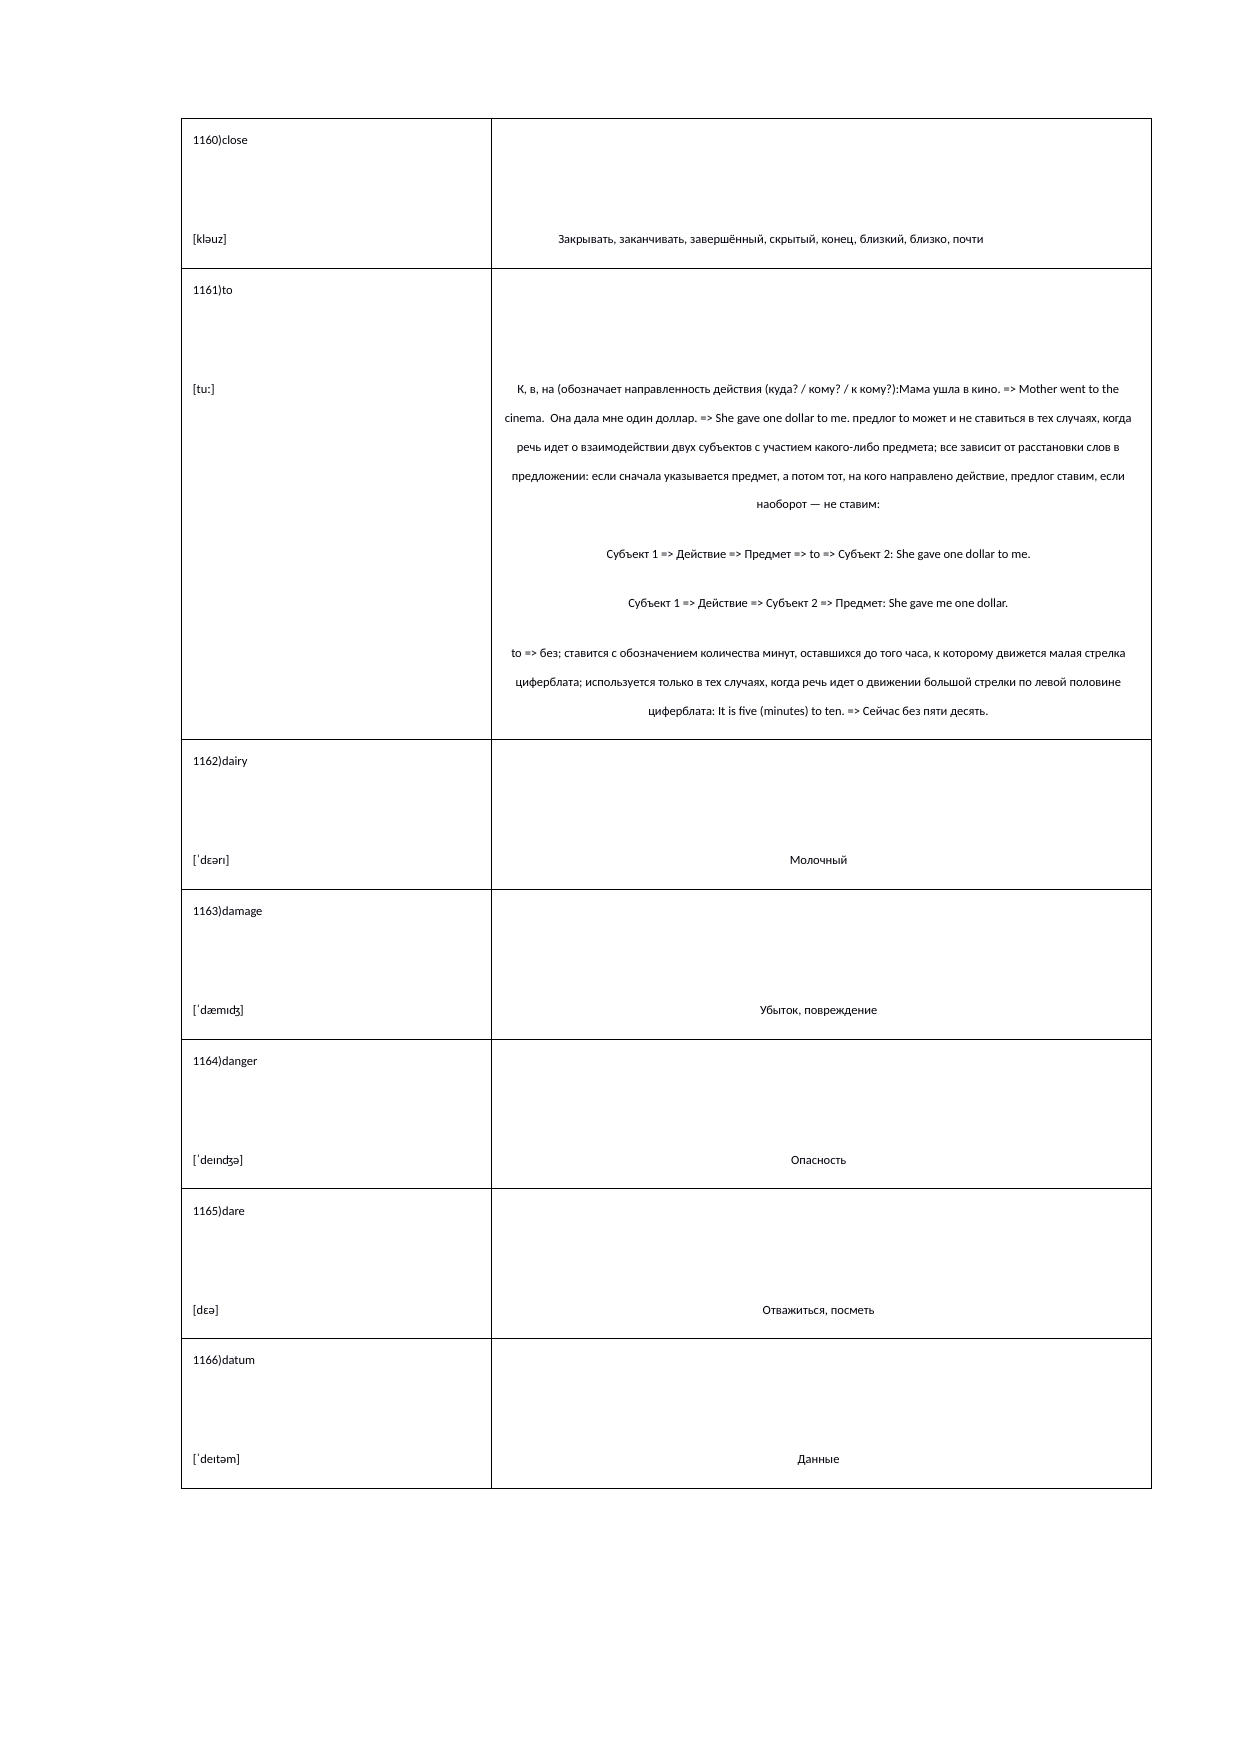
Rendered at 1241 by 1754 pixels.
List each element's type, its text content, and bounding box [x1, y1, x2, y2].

table_cell 1162)dairy [ˈdɛərɪ] [182, 740, 491, 889]
table_cell 1166)datum [ˈdeɪtəm] [182, 1339, 491, 1488]
table_cell 1164)danger [ˈdeɪnʤə] [182, 1040, 491, 1188]
table_cell Опасность [492, 1040, 1151, 1188]
table_cell Молочный [492, 740, 1151, 889]
table_cell Закрывать, заканчивать, завершённый, скрытый, конец, близкий, близко, почти [492, 119, 1151, 268]
table_cell 1165)dare [dɛə] [182, 1189, 491, 1338]
table_cell 1160)close [kləuz] [182, 119, 491, 268]
table_cell 1161)to [tuː] [182, 269, 491, 739]
table_cell Убыток, повреждение [492, 890, 1151, 1038]
table_cell Данные [492, 1339, 1151, 1488]
table_cell К, в, на (обозначает направленность действия (куда? / кому? / к кому?):Мама ушла в кино. => Mother went to the cinema. Она дала мне один доллар. => She gave one dollar to me. предлог to может и не ставиться в тех случаях, когда речь идет о взаимодействии двух субъектов с участием какого-либо предмета; все зависит от расстановки слов в предложении: если сначала указывается предмет, а потом тот, на кого направлено действие, предлог ставим, если наоборот — не ставим: Субъект 1 => Действие => Предмет => to => Субъект 2: She gave one dollar to me. Субъект 1 => Действие => Субъект 2 => Предмет: She gave me one dollar. to => без; ставится с обозначением количества минут, оставшихся до того часа, к которому движется малая стрелка циферблата; используется только в тех случаях, когда речь идет о движении большой стрелки по левой половине циферблата: It is five (minutes) to ten. => Сейчас без пяти десять. [492, 269, 1151, 739]
table_cell 1163)damage [ˈdæmɪʤ] [182, 890, 491, 1038]
table_cell Отважиться, посметь [492, 1189, 1151, 1338]
